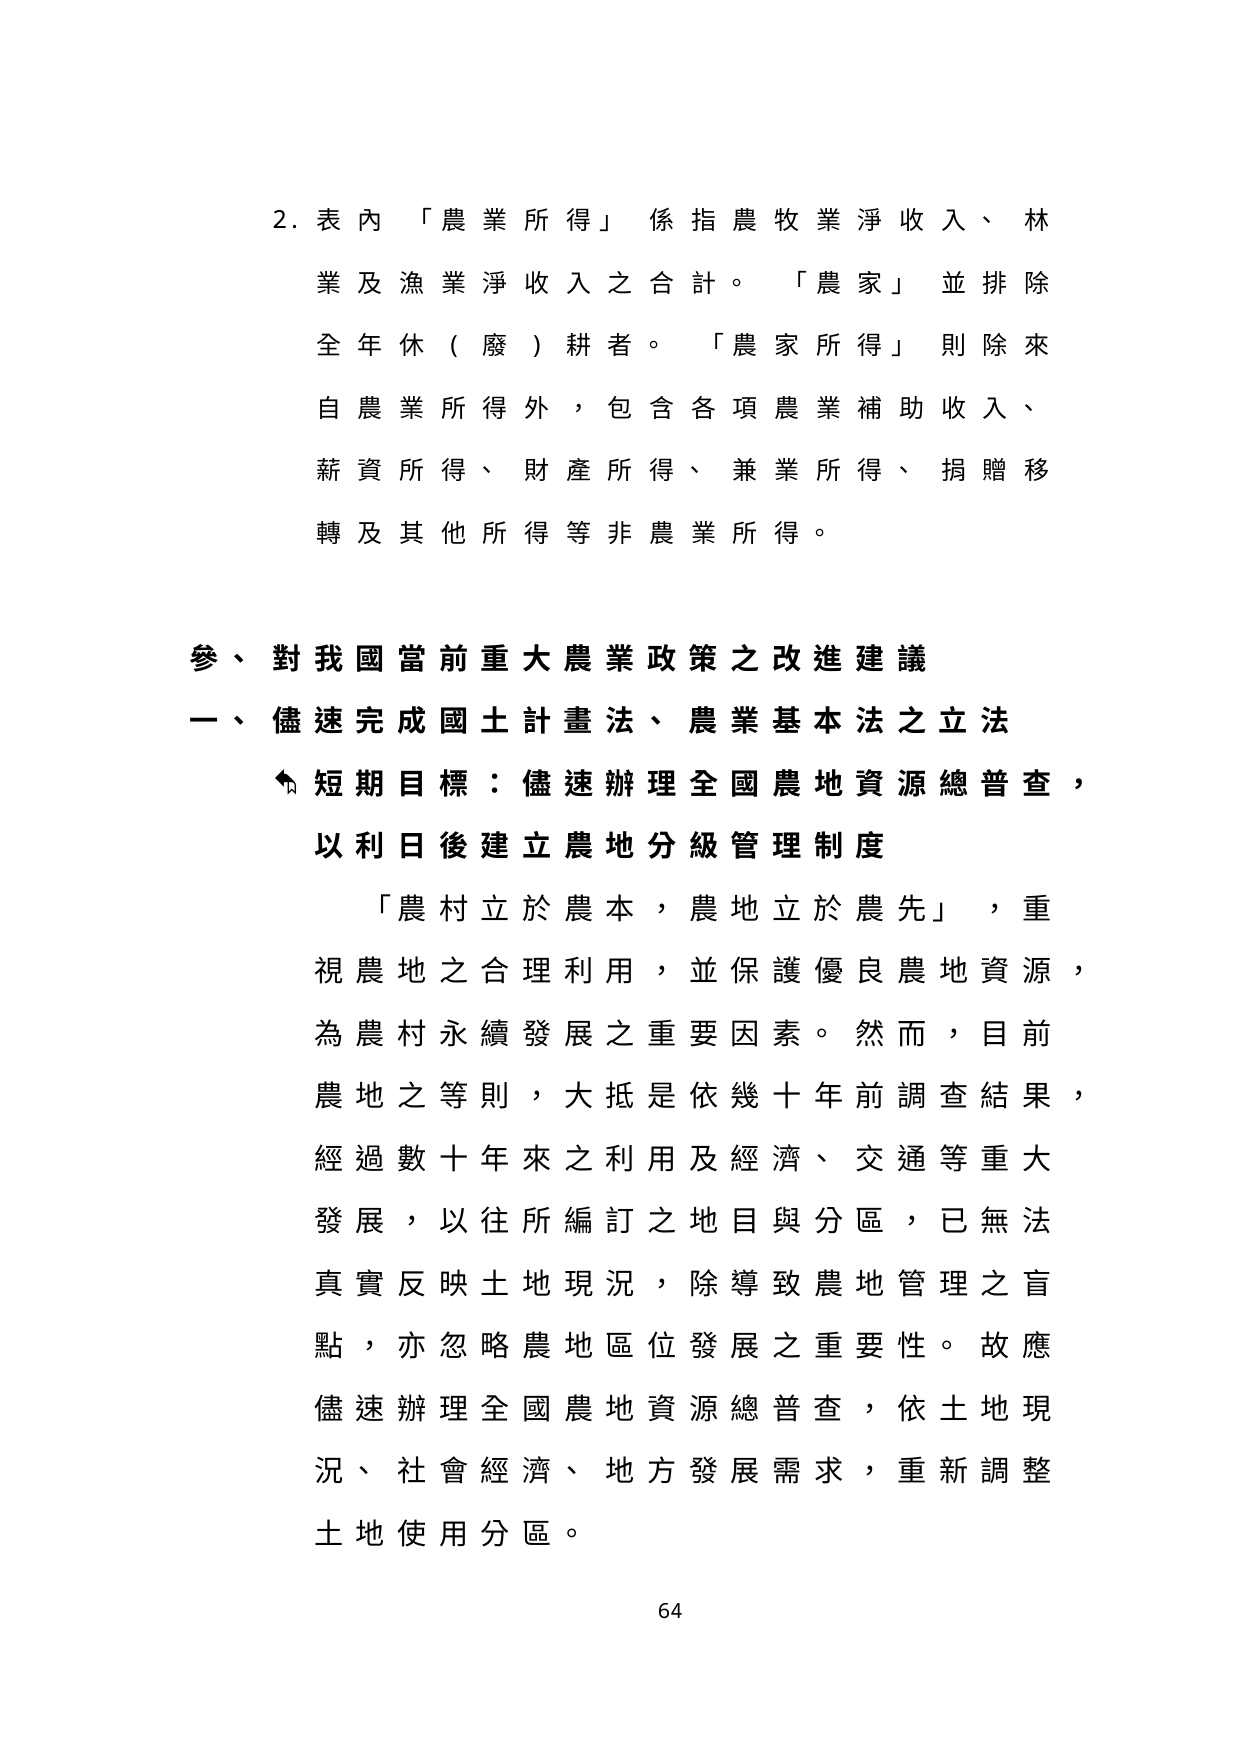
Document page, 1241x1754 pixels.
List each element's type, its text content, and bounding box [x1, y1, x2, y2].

text 短期目標：儘速辦理全國農地資源總普查，以利日後建立農地分級管理制度 [242, 740, 1058, 865]
text 參、對我國當前重大農業政策之改進建議 [183, 615, 1058, 677]
text 一、儘速完成國土計畫法、農業基本法之立法 [183, 677, 1058, 740]
text 「農村立於農本，農地立於農先」，重視農地之合理利用，並保護優良農地資源，為農村永續發展之重要因素。然而，目前農地之等則，大抵是依幾十年前調查結果，經過數十年來之利用及經濟、交通等重大發展，以往所編訂之地目與分區，已無法真實反映土地現況，除導致農地管理之盲點，亦忽略農地區位發展之重要性。故應儘速辦理全國農地資源總普查，依土地現況、社會經濟、地方發展需求，重新調整土地使用分區。 [271, 865, 1058, 1552]
text 2.表內「農業所得」係指農牧業淨收入、林業及漁業淨收入之合計。「農家」並排除全年休(廢)耕者。「農家所得」則除來自農業所得外，包含各項農業補助收入、薪資所得、財產所得、兼業所得、捐贈移轉及其他所得等非農業所得。 [256, 177, 1058, 552]
